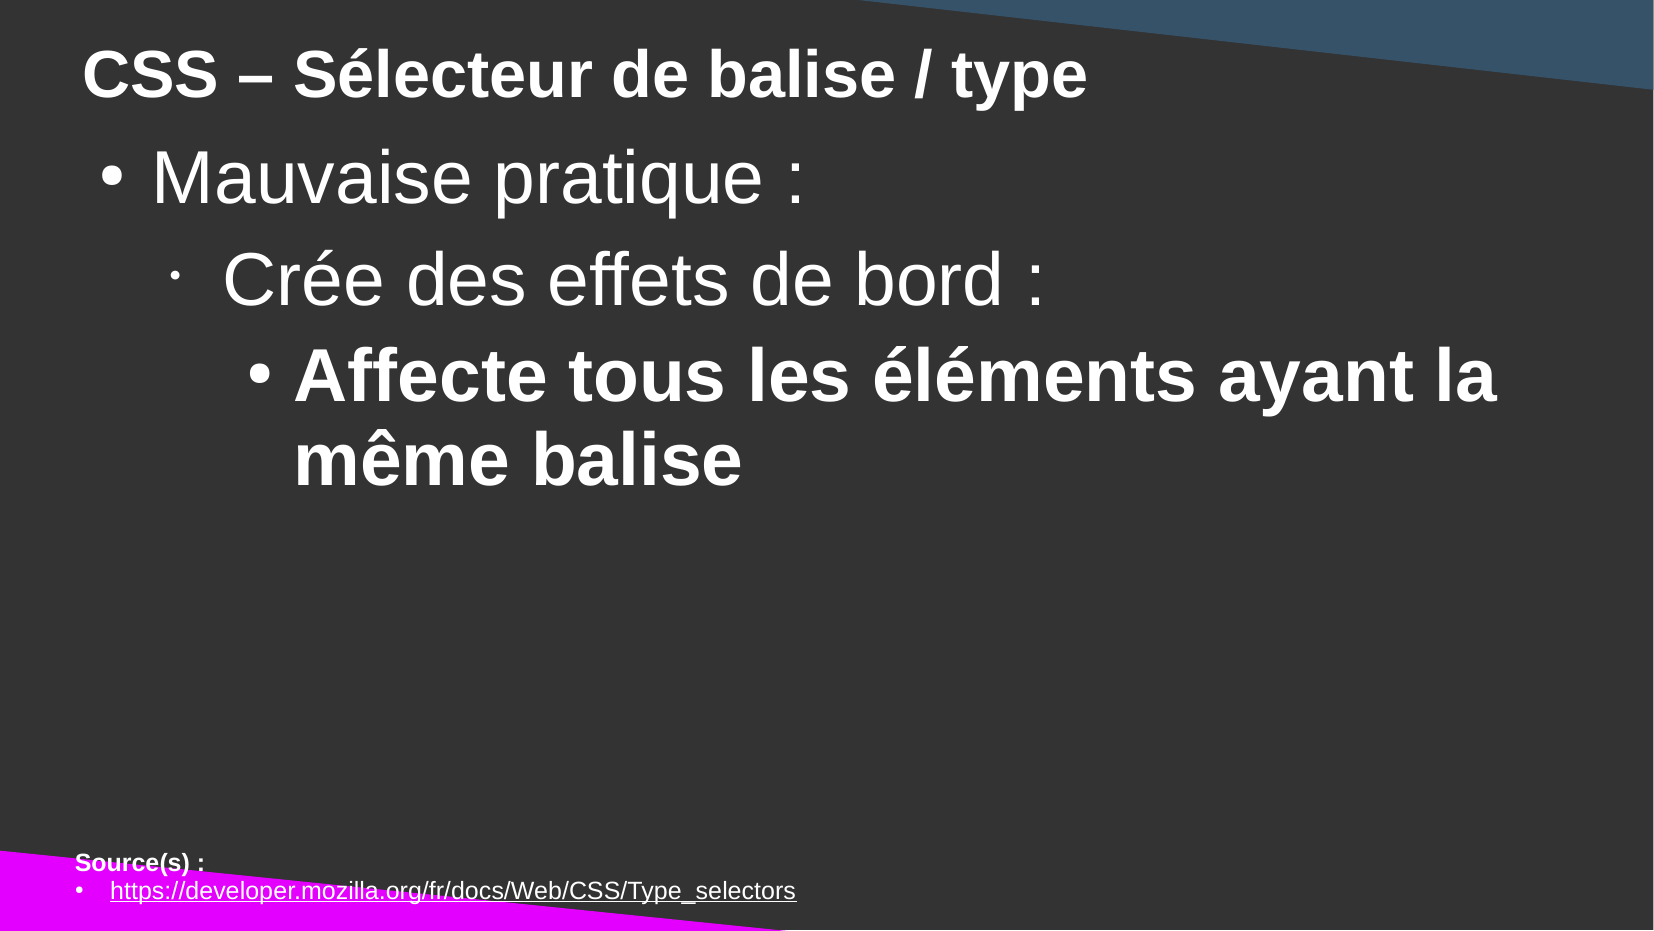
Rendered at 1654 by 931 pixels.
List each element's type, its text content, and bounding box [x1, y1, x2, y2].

text_box [0, 850, 788, 931]
title CSS – Sélecteur de balise / type [82, 37, 1571, 114]
text_box [858, 0, 1654, 90]
text_box Source(s) : https://developer.mozilla.org/fr/docs/Web/CSS/Type_selectors [60, 841, 1546, 913]
list Mauvaise pratique : Crée des effets de bord : Affecte tous les éléments ayant la même balise [80, 135, 1605, 508]
